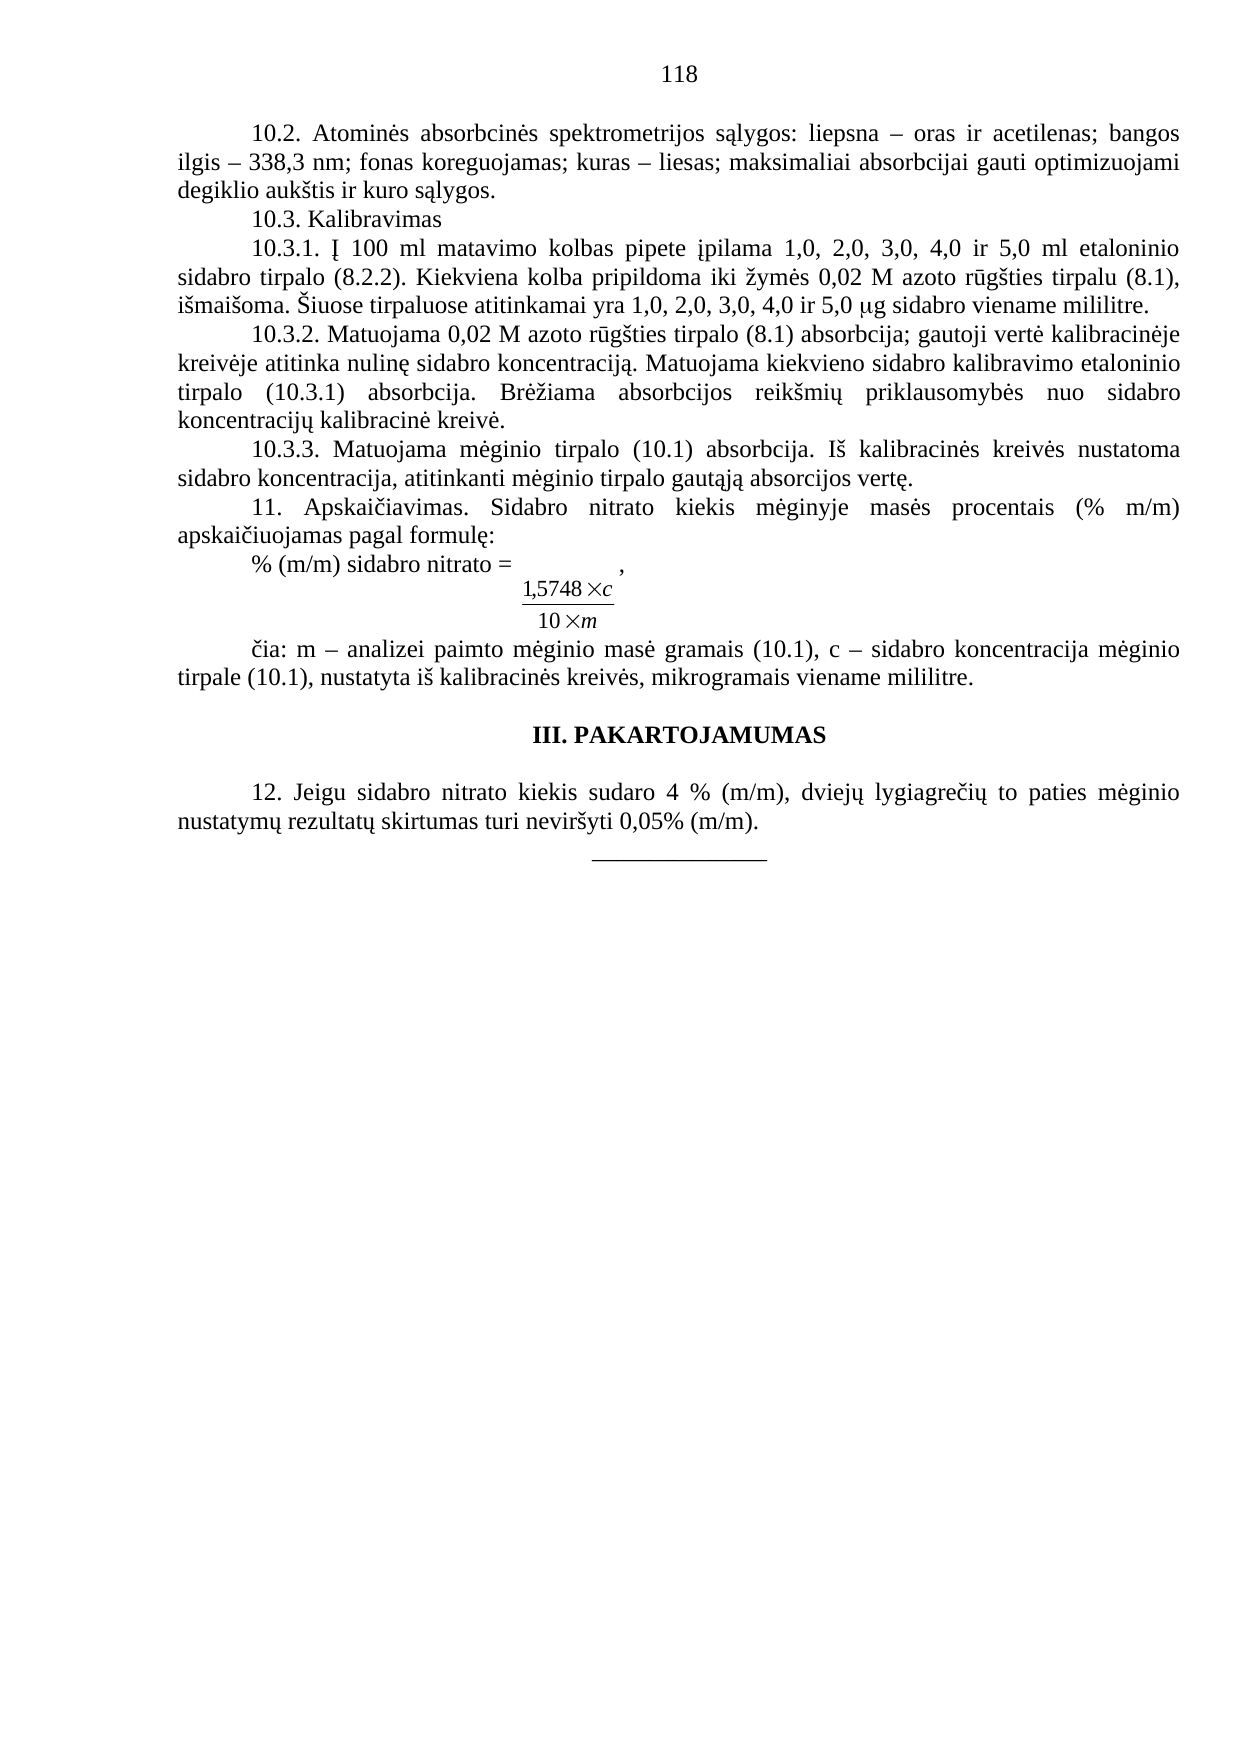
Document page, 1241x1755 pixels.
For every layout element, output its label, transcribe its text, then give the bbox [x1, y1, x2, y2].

text 10.3.2. Matuojama 0,02 M azoto rūgšties tirpalo (8.1) absorbcija; gautoji vertė kalibracinėje kreivėje atitinka nulinę sidabro koncentraciją. Matuojama kiekvieno sidabro kalibravimo etaloninio tirpalo (10.3.1) absorbcija. Brėžiama absorbcijos reikšmių priklausomybės nuo sidabro koncentracijų kalibracinė kreivė. [177, 319, 1181, 434]
text 10.2. Atominės absorbcinės spektrometrijos sąlygos: liepsna – oras ir acetilenas; bangos ilgis – 338,3 nm; fonas koreguojamas; kuras – liesas; maksimaliai absorbcijai gauti optimizuojami degiklio aukštis ir kuro sąlygos. [177, 118, 1181, 204]
text 10.3.1. Į 100 ml matavimo kolbas pipete įpilama 1,0, 2,0, 3,0, 4,0 ir 5,0 ml etaloninio sidabro tirpalo (8.2.2). Kiekviena kolba pripildoma iki žymės 0,02 M azoto rūgšties tirpalu (8.1), išmaišoma. Šiuose tirpaluose atitinkamai yra 1,0, 2,0, 3,0, 4,0 ir 5,0 g sidabro viename mililitre. [177, 233, 1181, 319]
text 11. Apskaičiavimas. Sidabro nitrato kiekis mėginyje masės procentais (% m/m) apskaičiuojamas pagal formulę: [177, 492, 1181, 549]
text 12. Jeigu sidabro nitrato kiekis sudaro 4 % (m/m), dviejų lygiagrečių to paties mėginio nustatymų rezultatų skirtumas turi neviršyti 0,05% (m/m). [177, 777, 1181, 835]
text čia: m – analizei paimto mėginio masė gramais (10.1), c – sidabro koncentracija mėginio tirpale (10.1), nustatyta iš kalibracinės kreivės, mikrogramais viename mililitre. [177, 634, 1181, 691]
text % (m/m) sidabro nitrato = , [177, 549, 1181, 634]
text ______________ [177, 835, 1181, 864]
text 10.3.3. Matuojama mėginio tirpalo (10.1) absorbcija. Iš kalibracinės kreivės nustatoma sidabro koncentracija, atitinkanti mėginio tirpalo gautąją absorcijos vertę. [177, 434, 1181, 492]
text 10.3. Kalibravimas [177, 204, 1181, 233]
text III. Pakartojamumas [177, 720, 1181, 749]
